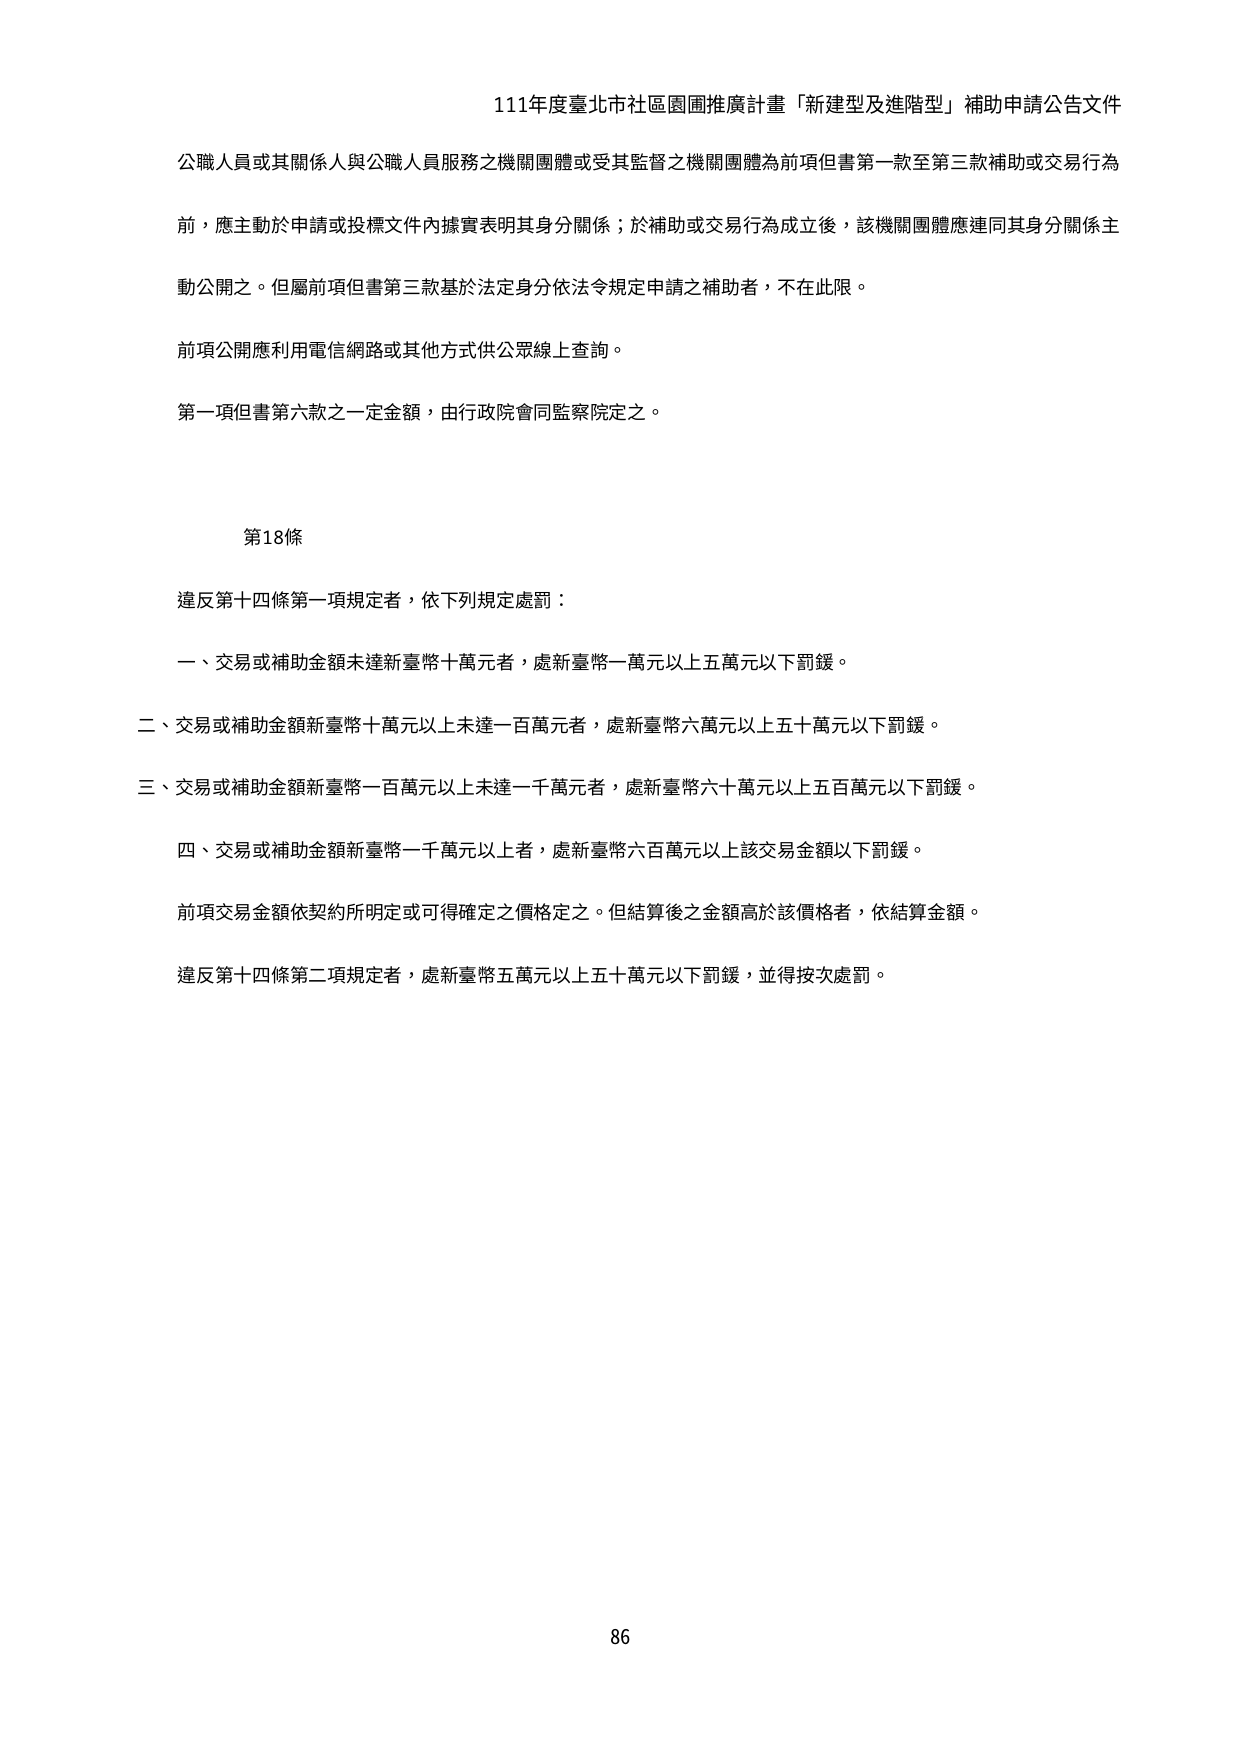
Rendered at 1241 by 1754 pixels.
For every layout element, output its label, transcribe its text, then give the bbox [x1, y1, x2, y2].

text 前項公開應利用電信網路或其他方式供公眾線上查詢。 [177, 307, 1122, 370]
text 三、交易或補助金額新臺幣一百萬元以上未達一千萬元者，處新臺幣六十萬元以上五百萬元以下罰鍰。 [137, 745, 1122, 807]
text 一、交易或補助金額未達新臺幣十萬元者，處新臺幣一萬元以上五萬元以下罰鍰。 [177, 620, 1122, 682]
text 二、交易或補助金額新臺幣十萬元以上未達一百萬元者，處新臺幣六萬元以上五十萬元以下罰鍰。 [137, 682, 1122, 745]
text 第一項但書第六款之一定金額，由行政院會同監察院定之。 [177, 370, 1122, 432]
text 第18條 [164, 495, 1216, 557]
text 違反第十四條第一項規定者，依下列規定處罰： [177, 557, 1122, 620]
text 前項交易金額依契約所明定或可得確定之價格定之。但結算後之金額高於該價格者，依結算金額。 [177, 870, 1122, 932]
text 四、交易或補助金額新臺幣一千萬元以上者，處新臺幣六百萬元以上該交易金額以下罰鍰。 [177, 807, 1122, 870]
text 違反第十四條第二項規定者，處新臺幣五萬元以上五十萬元以下罰鍰，並得按次處罰。 [177, 932, 1122, 995]
text 公職人員或其關係人與公職人員服務之機關團體或受其監督之機關團體為前項但書第一款至第三款補助或交易行為前，應主動於申請或投標文件內據實表明其身分關係；於補助或交易行為成立後，該機關團體應連同其身分關係主動公開之。但屬前項但書第三款基於法定身分依法令規定申請之補助者，不在此限。 [177, 120, 1122, 307]
